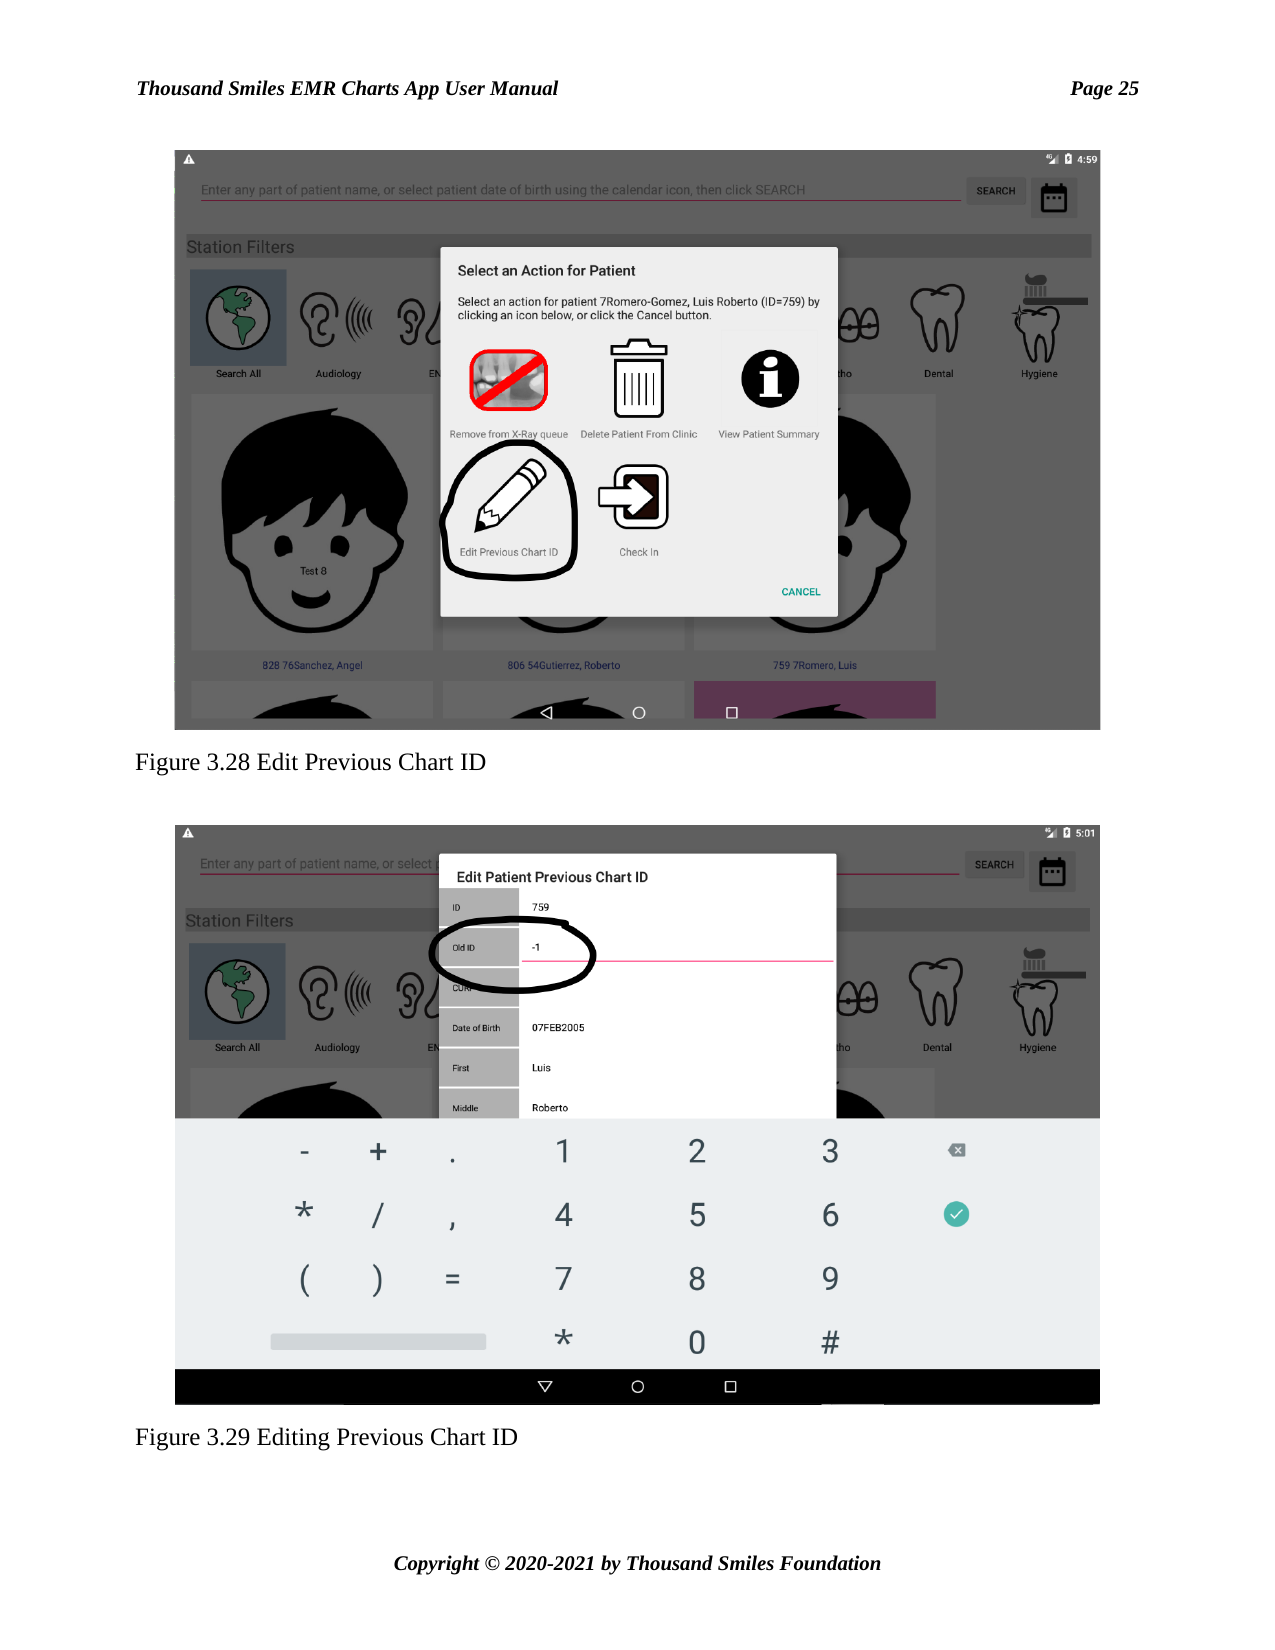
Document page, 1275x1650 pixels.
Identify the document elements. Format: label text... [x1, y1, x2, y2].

text Figure 3.28 Edit Previous Chart ID [135, 750, 1140, 775]
picture [175, 825, 1100, 1405]
picture [174, 150, 1101, 730]
text Figure 3.29 Editing Previous Chart ID [135, 1425, 1140, 1450]
